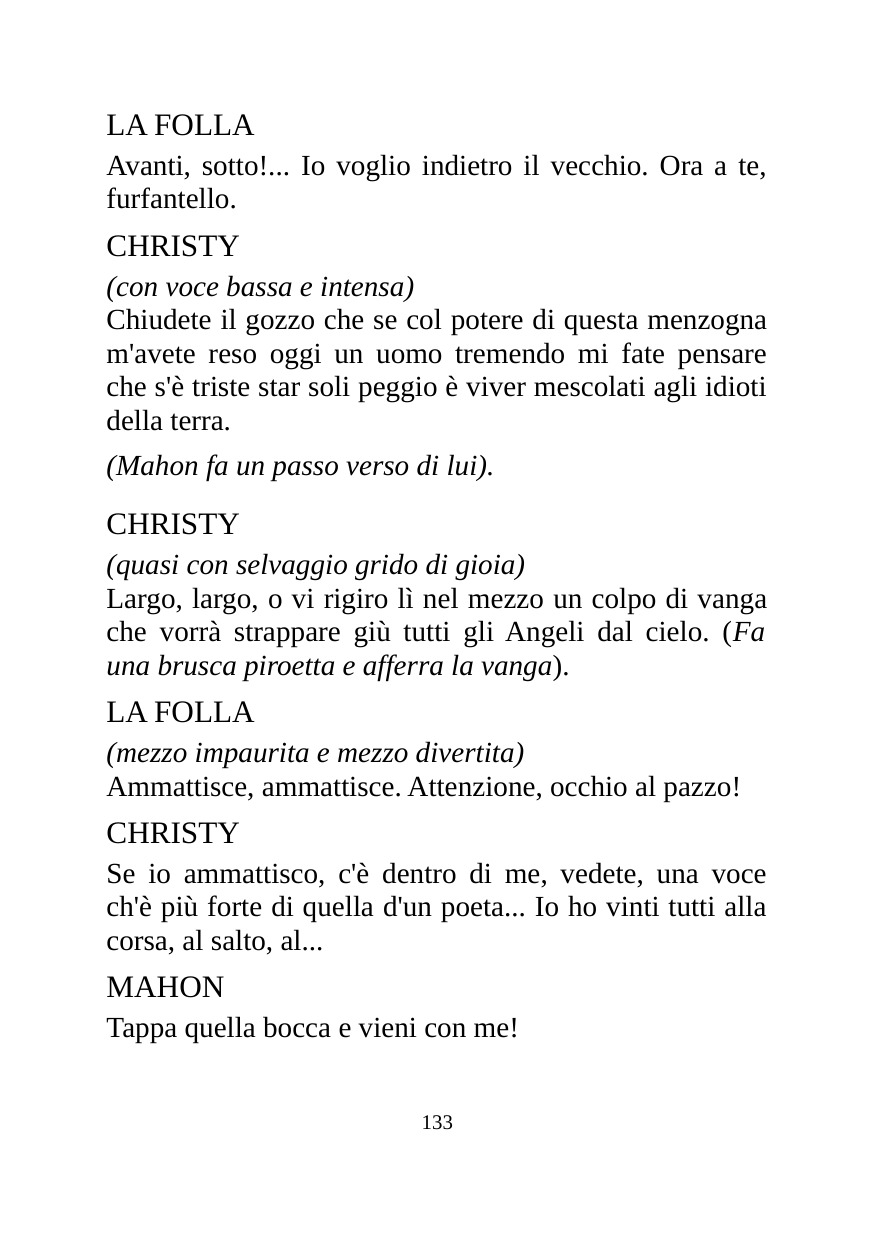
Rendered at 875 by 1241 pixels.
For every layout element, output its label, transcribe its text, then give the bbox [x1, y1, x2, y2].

text CHRISTY [106, 505, 768, 541]
text CHRISTY [106, 814, 768, 850]
text Largo, largo, o vi rigiro lì nel mezzo un colpo di vanga che vorrà strappare giù tutti gli Angeli dal cielo. (Fa una brusca piroetta e afferra la vanga). [106, 581, 768, 681]
text (con voce bassa e intensa) [106, 269, 768, 302]
text LA FOLLA [106, 693, 768, 729]
text Chiudete il gozzo che se col potere di questa menzogna m'avete reso oggi un uomo tremendo mi fate pensare che s'è triste star soli peggio è viver mescolati agli idioti della terra. [106, 302, 768, 437]
text Ammattisce, ammattisce. Attenzione, occhio al pazzo! [106, 769, 768, 802]
text Avanti, sotto!... Io voglio indietro il vecchio. Ora a te, furfantello. [106, 148, 768, 215]
text (Mahon fa un passo verso di lui). [106, 448, 768, 482]
text CHRISTY [106, 227, 768, 263]
text MAHON [106, 968, 768, 1004]
text (quasi con selvaggio grido di gioia) [106, 547, 768, 581]
text (mezzo impaurita e mezzo divertita) [106, 735, 768, 769]
text Tappa quella bocca e vieni con me! [106, 1010, 768, 1044]
text LA FOLLA [106, 106, 768, 142]
text Se io ammattisco, c'è dentro di me, vedete, una voce ch'è più forte di quella d'un poeta... Io ho vinti tutti alla corsa, al salto, al... [106, 856, 768, 956]
